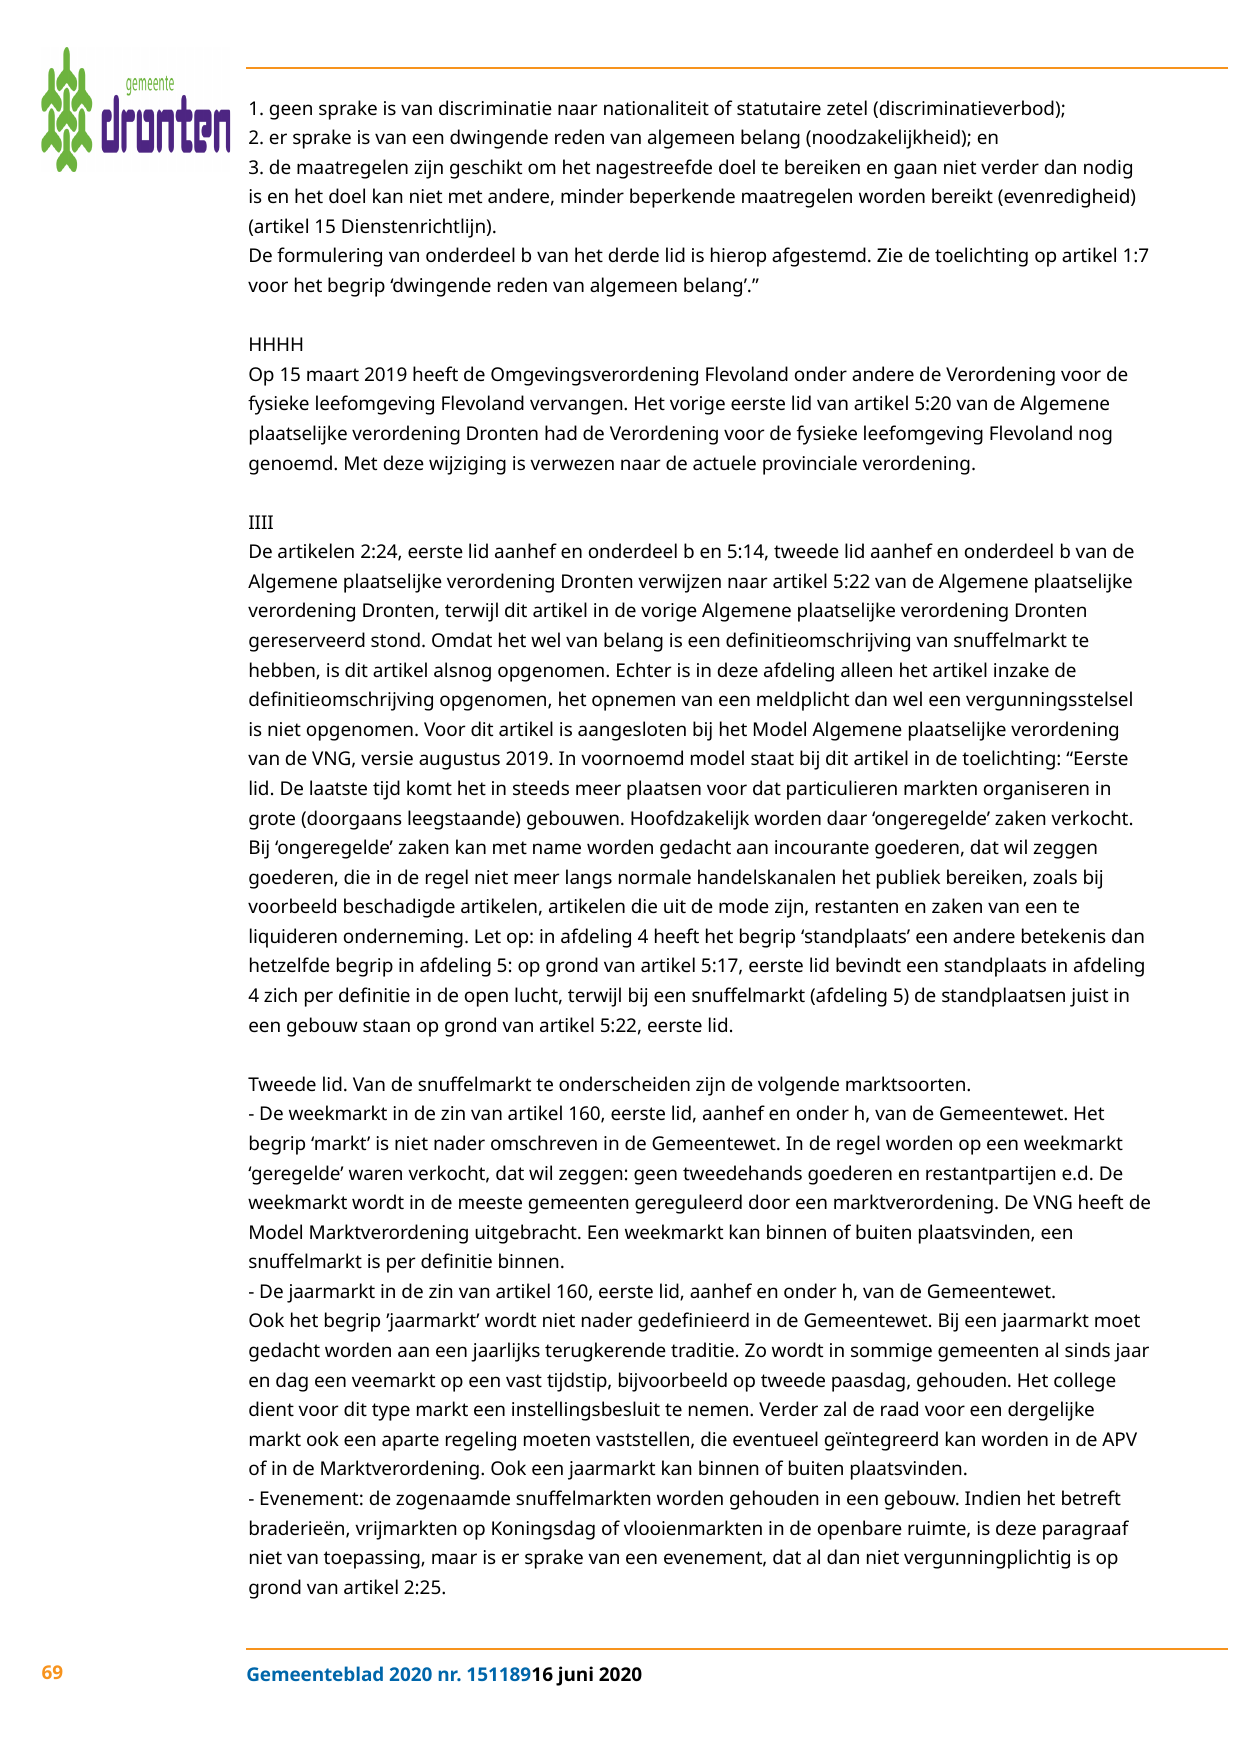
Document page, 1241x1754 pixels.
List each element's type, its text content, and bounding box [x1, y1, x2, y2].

text Op 15 maart 2019 heeft de Omgevingsverordening Flevoland onder andere de Verordening voor de fysieke leefomgeving Flevoland vervangen. Het vorige eerste lid van artikel 5:20 van de Algemene plaatselijke verordening Dronten had de Verordening voor de fysieke leefomgeving Flevoland nog genoemd. Met deze wijziging is verwezen naar de actuele provinciale verordening. [248, 361, 1152, 476]
text HHHH [248, 331, 1152, 357]
text Tweede lid. Van de snuffelmarkt te onderscheiden zijn de volgende marktsoorten. [248, 1071, 1152, 1097]
text 2. er sprake is van een dwingende reden van algemeen belang (noodzakelijkheid); en [248, 124, 1152, 150]
text - Evenement: de zogenaamde snuffelmarkten worden gehouden in een gebouw. Indien het betreft braderieën, vrijmarkten op Koningsdag of vlooienmarkten in de openbare ruimte, is deze paragraaf niet van toepassing, maar is er sprake van een evenement, dat al dan niet vergunningplichtig is op grond van artikel 2:25. [248, 1485, 1152, 1600]
text Ook het begrip ’jaarmarkt’ wordt niet nader gedefinieerd in de Gemeentewet. Bij een jaarmarkt moet gedacht worden aan een jaarlijks terugkerende traditie. Zo wordt in sommige gemeenten al sinds jaar en dag een veemarkt op een vast tijdstip, bijvoorbeeld op tweede paasdag, gehouden. Het college dient voor dit type markt een instellingsbesluit te nemen. Verder zal de raad voor een dergelijke markt ook een aparte regeling moeten vaststellen, die eventueel geïntegreerd kan worden in de APV of in de Marktverordening. Ook een jaarmarkt kan binnen of buiten plaatsvinden. [248, 1308, 1152, 1481]
text - De weekmarkt in de zin van artikel 160, eerste lid, aanhef en onder h, van de Gemeentewet. Het begrip ‘markt’ is niet nader omschreven in de Gemeentewet. In de regel worden op een weekmarkt ‘geregelde’ waren verkocht, dat wil zeggen: geen tweedehands goederen en restantpartijen e.d. De weekmarkt wordt in de meeste gemeenten gereguleerd door een marktverordening. De VNG heeft de Model Marktverordening uitgebracht. Een weekmarkt kan binnen of buiten plaatsvinden, een snuffelmarkt is per definitie binnen. [248, 1101, 1152, 1274]
text IIII [248, 509, 1152, 535]
text - De jaarmarkt in de zin van artikel 160, eerste lid, aanhef en onder h, van de Gemeentewet. [248, 1278, 1152, 1304]
picture [41, 47, 231, 172]
text 1. geen sprake is van discriminatie naar nationaliteit of statutaire zetel (discriminatieverbod); [248, 95, 1152, 121]
text 3. de maatregelen zijn geschikt om het nagestreefde doel te bereiken en gaan niet verder dan nodig is en het doel kan niet met andere, minder beperkende maatregelen worden bereikt (evenredigheid) (artikel 15 Dienstenrichtlijn). [248, 154, 1152, 239]
text De artikelen 2:24, eerste lid aanhef en onderdeel b en 5:14, tweede lid aanhef en onderdeel b van de Algemene plaatselijke verordening Dronten verwijzen naar artikel 5:22 van de Algemene plaatselijke verordening Dronten, terwijl dit artikel in de vorige Algemene plaatselijke verordening Dronten gereserveerd stond. Omdat het wel van belang is een definitieomschrijving van snuffelmarkt te hebben, is dit artikel alsnog opgenomen. Echter is in deze afdeling alleen het artikel inzake de definitieomschrijving opgenomen, het opnemen van een meldplicht dan wel een vergunningsstelsel is niet opgenomen. Voor dit artikel is aangesloten bij het Model Algemene plaatselijke verordening van de VNG, versie augustus 2019. In voornoemd model staat bij dit artikel in de toelichting: “Eerste lid. De laatste tijd komt het in steeds meer plaatsen voor dat particulieren markten organiseren in grote (doorgaans leegstaande) gebouwen. Hoofdzakelijk worden daar ‘ongeregelde’ zaken verkocht. Bij ‘ongeregelde’ zaken kan met name worden gedacht aan incourante goederen, dat wil zeggen goederen, die in de regel niet meer langs normale handelskanalen het publiek bereiken, zoals bij voorbeeld beschadigde artikelen, artikelen die uit de mode zijn, restanten en zaken van een te liquideren onderneming. Let op: in afdeling 4 heeft het begrip ‘standplaats’ een andere betekenis dan hetzelfde begrip in afdeling 5: op grond van artikel 5:17, eerste lid bevindt een standplaats in afdeling 4 zich per definitie in de open lucht, terwijl bij een snuffelmarkt (afdeling 5) de standplaatsen juist in een gebouw staan op grond van artikel 5:22, eerste lid. [248, 538, 1152, 1038]
text De formulering van onderdeel b van het derde lid is hierop afgestemd. Zie de toelichting op artikel 1:7 voor het begrip ‘dwingende reden van algemeen belang’.” [248, 243, 1152, 298]
